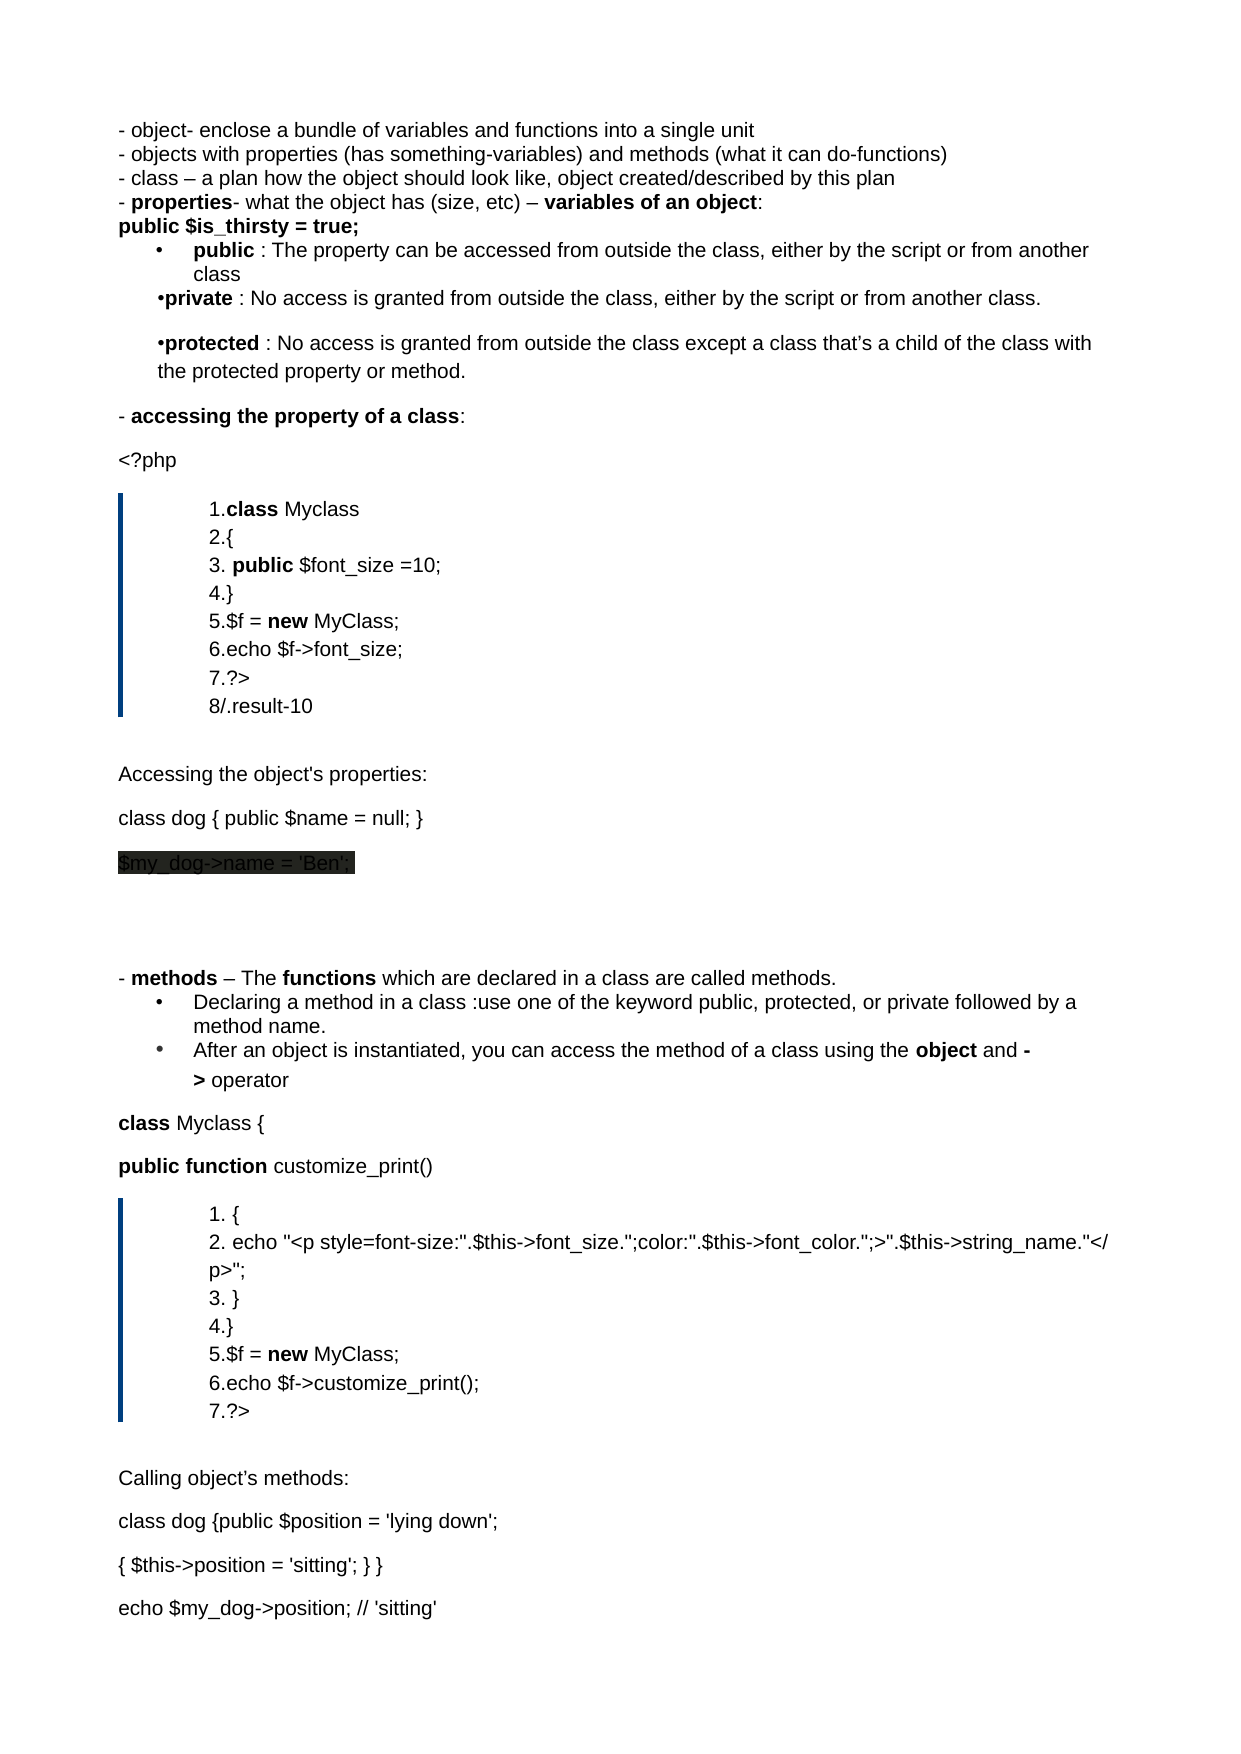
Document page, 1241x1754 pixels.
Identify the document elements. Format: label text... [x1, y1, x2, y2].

text class dog { public $name = null; } [118, 806, 1122, 830]
list Declaring a method in a class :use one of the keyword public, protected, or private followed by a method name. [156, 990, 1122, 1038]
list } [123, 577, 1122, 605]
list echo $f->customize_print(); [123, 1366, 1122, 1394]
list } [123, 1310, 1122, 1338]
text { $this->position = 'sitting'; } } [118, 1552, 1122, 1576]
list public : The property can be accessed from outside the class, either by the script or from another class [156, 238, 1122, 286]
list ?> [123, 661, 1122, 689]
text public $is_thirsty = true; [118, 214, 1122, 238]
list echo $f->font_size; [123, 633, 1122, 661]
list ?> [123, 1394, 1122, 1422]
text Calling object’s methods: [118, 1466, 1122, 1490]
list public $font_size =10; [123, 549, 1122, 577]
text echo $my_dog->position; // 'sitting' [118, 1596, 1122, 1620]
list { [118, 1197, 1122, 1226]
list protected : No access is granted from outside the class except a class that’s a child of the class with the protected property or method. [118, 330, 1122, 383]
list private : No access is granted from outside the class, either by the script or from another class. [118, 286, 1122, 310]
list $f = new MyClass; [123, 1338, 1122, 1366]
text - accessing the property of a class: [118, 404, 1122, 428]
text - methods – The functions which are declared in a class are called methods. [118, 966, 1122, 990]
list } [123, 1282, 1122, 1310]
list class Myclass [118, 492, 1122, 521]
list { [123, 521, 1122, 549]
text - object- enclose a bundle of variables and functions into a single unit [118, 118, 1122, 142]
text class Myclass { [118, 1111, 1122, 1135]
list $f = new MyClass; [123, 605, 1122, 633]
text Accessing the object's properties: [118, 762, 1122, 786]
text - class – a plan how the object should look like, object created/described by this plan [118, 166, 1122, 190]
text <?php [118, 448, 1122, 472]
text class dog {public $position = 'lying down'; [118, 1509, 1122, 1533]
text public function customize_print() [118, 1154, 1122, 1178]
text - objects with properties (has something-variables) and methods (what it can do-functions) [118, 142, 1122, 166]
text - properties- what the object has (size, etc) – variables of an object: [118, 190, 1122, 214]
list echo "<p style=font-size:".$this->font_size.";color:".$this->font_color.";>".$this->string_name."</p>"; [123, 1226, 1122, 1282]
list 8/.result-10 [123, 689, 1122, 717]
list After an object is instantiated, you can access the method of a class using the object and -> operator [156, 1038, 1122, 1091]
text $my_dog->name = 'Ben'; [118, 851, 1122, 874]
